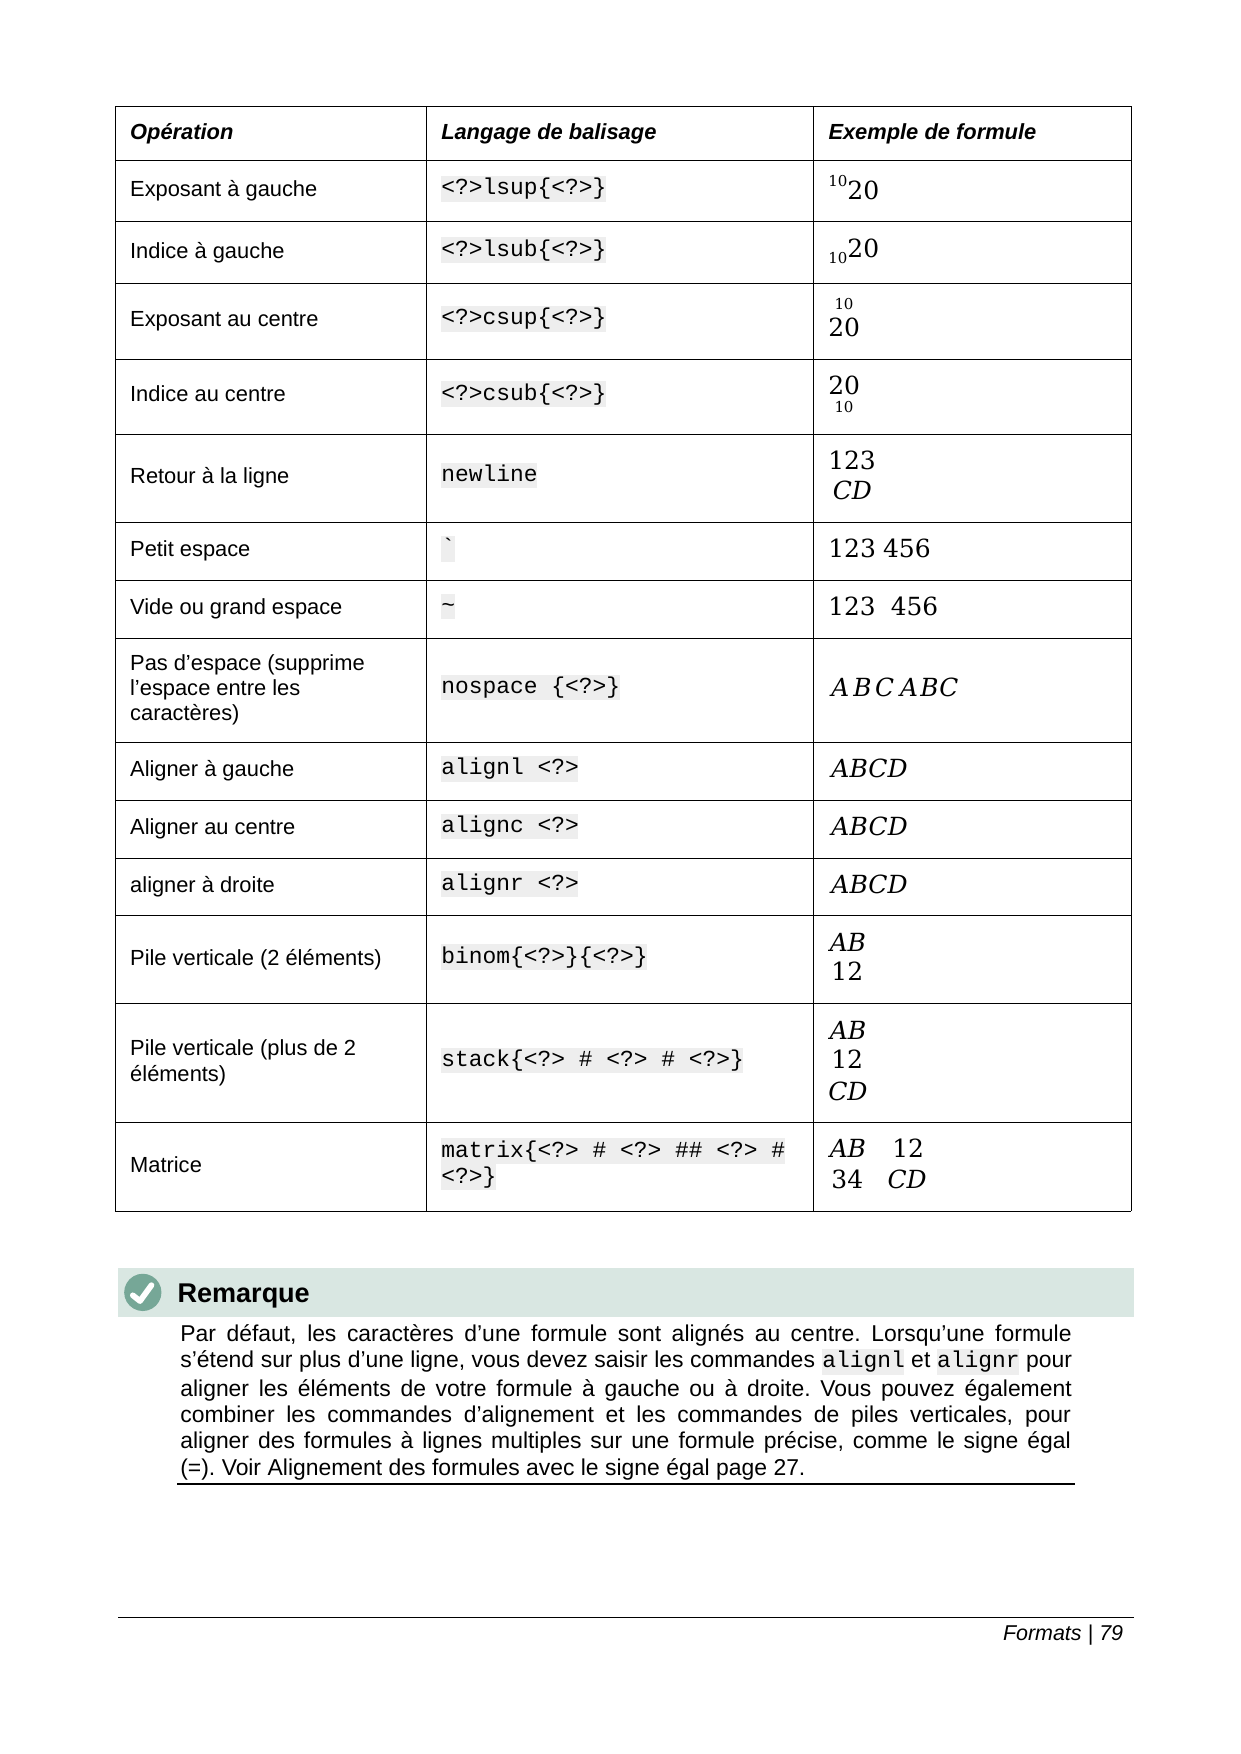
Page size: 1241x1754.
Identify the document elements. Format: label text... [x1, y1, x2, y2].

table_cell [814, 523, 1131, 579]
table_cell [814, 1004, 1131, 1122]
text Par défaut, les caractères d’une formule sont alignés au centre. Lorsqu’une formule s’étend sur plus d’une ligne, vous devez saisir les commandes alignl et alignr pour aligner les éléments de votre formule à gauche ou à droite. Vous pouvez également combiner les commandes d’alignement et les commandes de piles verticales, pour aligner des formules à lignes multiples sur une formule précise, comme le signe égal (=). Voir Alignement des formules avec le signe égal page 27. [177, 1317, 1075, 1483]
table_cell Exposant au centre [116, 284, 426, 358]
table_cell <?>lsup{<?>} [427, 161, 813, 221]
table_cell [814, 284, 1131, 358]
table_cell Aligner à gauche [116, 743, 426, 799]
table_cell [814, 859, 1131, 915]
table_cell [814, 639, 1131, 742]
table_header Exemple de formule [814, 107, 1131, 160]
table_cell Petit espace [116, 523, 426, 579]
table_cell <?>csub{<?>} [427, 360, 813, 434]
subtitle Remarque [118, 1268, 1134, 1317]
table_cell newline [427, 435, 813, 522]
table_cell [814, 581, 1131, 637]
table_cell Pile verticale (plus de 2 éléments) [116, 1004, 426, 1122]
table_cell [814, 161, 1131, 221]
table_cell Matrice [116, 1123, 426, 1211]
table_cell Indice au centre [116, 360, 426, 434]
table_cell ~ [427, 581, 813, 637]
table_header Langage de balisage [427, 107, 813, 160]
table_cell <?>csup{<?>} [427, 284, 813, 358]
table_cell aligner à droite [116, 859, 426, 915]
table_cell matrix{<?> # <?> ## <?> # <?>} [427, 1123, 813, 1211]
table_cell binom{<?>}{<?>} [427, 916, 813, 1003]
table_cell Indice à gauche [116, 222, 426, 283]
table_cell alignc <?> [427, 801, 813, 857]
table_cell Exposant à gauche [116, 161, 426, 221]
table_cell [814, 222, 1131, 283]
table_cell [814, 801, 1131, 857]
table_cell Pas d’espace (supprime l’espace entre les caractères) [116, 639, 426, 742]
table_cell Aligner au centre [116, 801, 426, 857]
table_cell <?>lsub{<?>} [427, 222, 813, 283]
table_cell [814, 1123, 1131, 1211]
table_cell nospace {<?>} [427, 639, 813, 742]
table_cell [814, 916, 1131, 1003]
table_cell Vide ou grand espace [116, 581, 426, 637]
table_cell Pile verticale (2 éléments) [116, 916, 426, 1003]
table_cell [814, 743, 1131, 799]
table_cell stack{<?> # <?> # <?>} [427, 1004, 813, 1122]
table_cell alignl <?> [427, 743, 813, 799]
table_cell ` [427, 523, 813, 579]
table_cell Retour à la ligne [116, 435, 426, 522]
table_header Opération [116, 107, 426, 160]
table_cell alignr <?> [427, 859, 813, 915]
table_cell [814, 360, 1131, 434]
table_cell [814, 435, 1131, 522]
